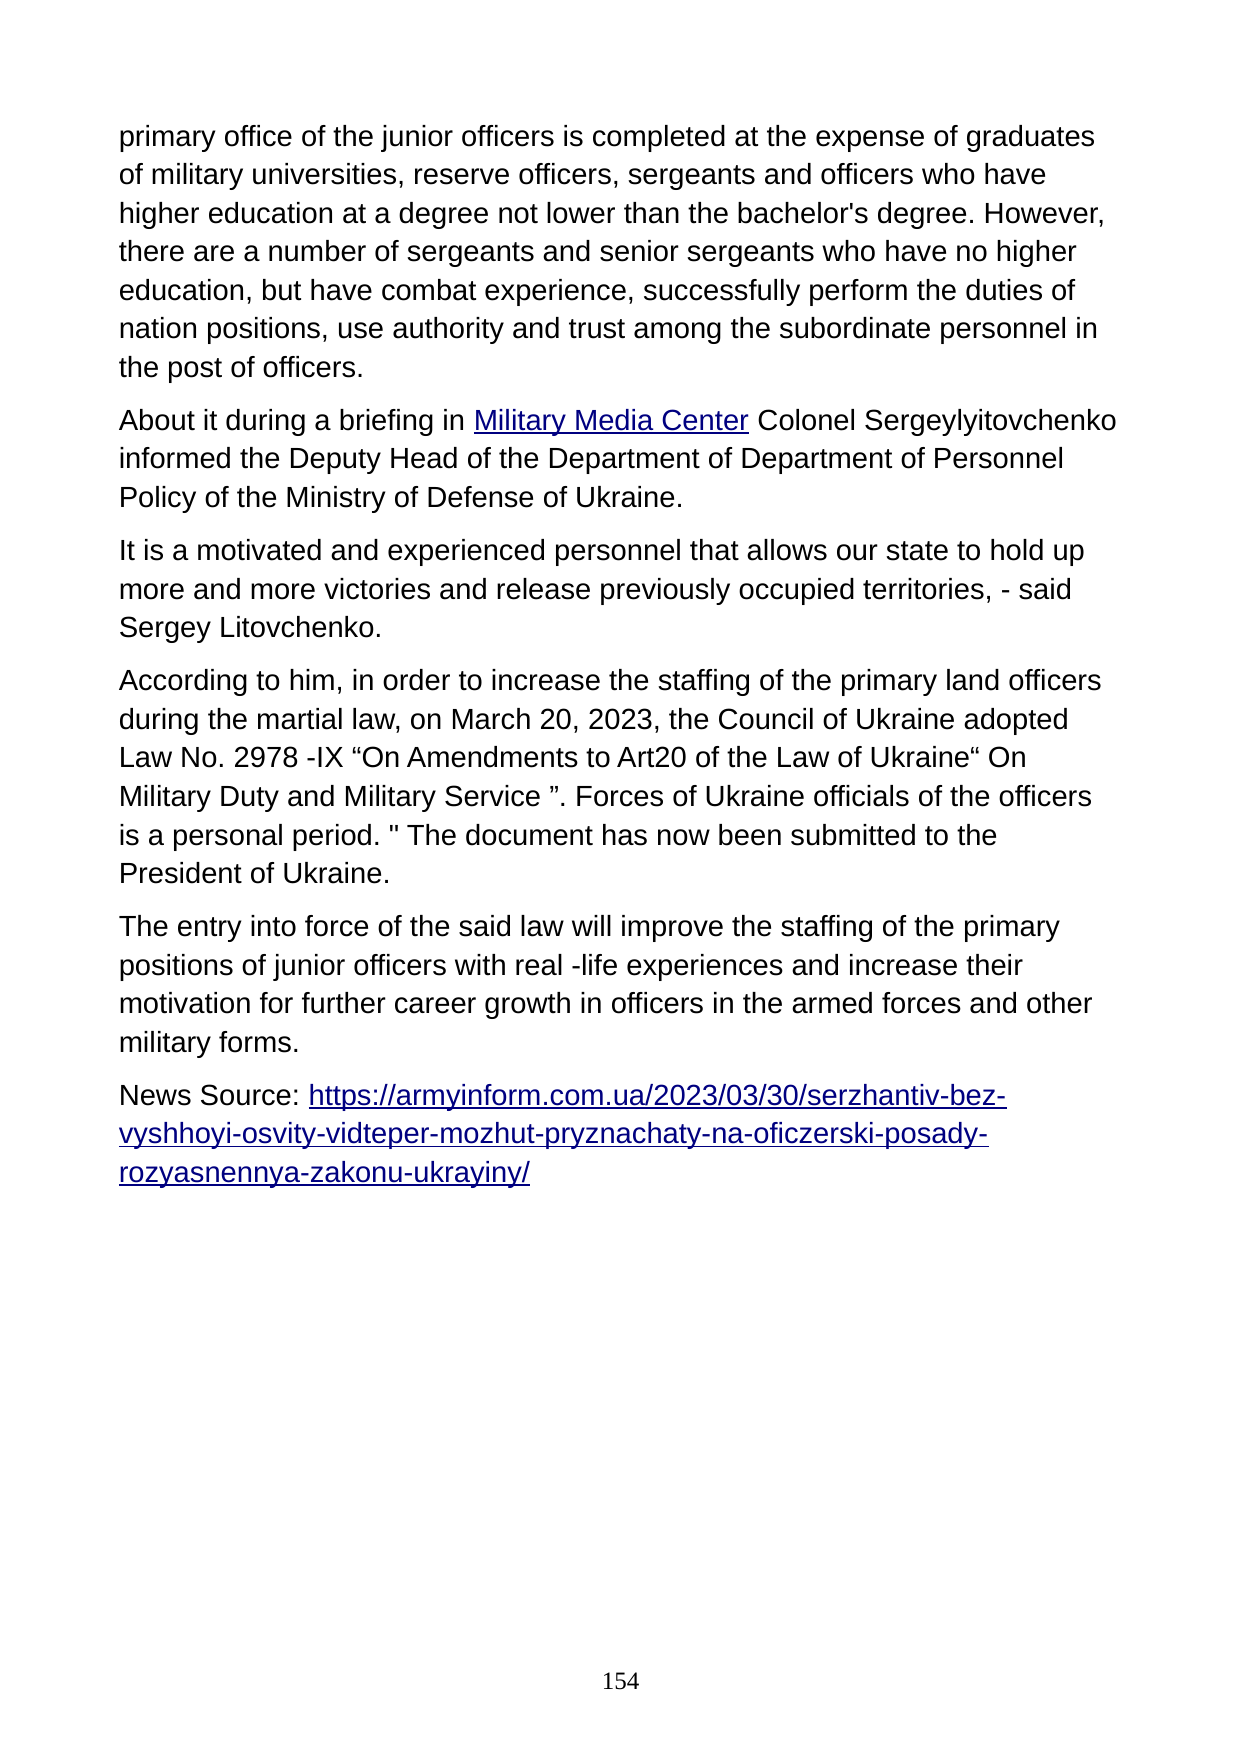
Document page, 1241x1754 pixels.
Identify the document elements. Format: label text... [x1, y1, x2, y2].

text About it during a briefing in Military Media Center Colonel Sergeylyitovchenko informed the Deputy Head of the Department of Department of Personnel Policy of the Ministry of Defense of Ukraine. [118, 403, 1122, 513]
text primary office of the junior officers is completed at the expense of graduates of military universities, reserve officers, sergeants and officers who have higher education at a degree not lower than the bachelor's degree. However, there are a number of sergeants and senior sergeants who have no higher education, but have combat experience, successfully perform the duties of nation positions, use authority and trust among the subordinate personnel in the post of officers. [118, 118, 1122, 383]
text News Source: https://armyinform.com.ua/2023/03/30/serzhantiv-bez-vyshhoyi-osvity-vidteper-mozhut-pryznachaty-na-oficzerski-posady-rozyasnennya-zakonu-ukrayiny/ [118, 1078, 1122, 1188]
text The entry into force of the said law will improve the staffing of the primary positions of junior officers with real -life experiences and increase their motivation for further career growth in officers in the armed forces and other military forms. [118, 909, 1122, 1058]
text It is a motivated and experienced personnel that allows our state to hold up more and more victories and release previously occupied territories, - said Sergey Litovchenko. [118, 533, 1122, 644]
text According to him, in order to increase the staffing of the primary land officers during the martial law, on March 20, 2023, the Council of Ukraine adopted Law No. 2978 -IX “On Amendments to Art20 of the Law of Ukraine“ On Military Duty and Military Service ”. Forces of Ukraine officials of the officers is a personal period. " The document has now been submitted to the President of Ukraine. [118, 663, 1122, 889]
